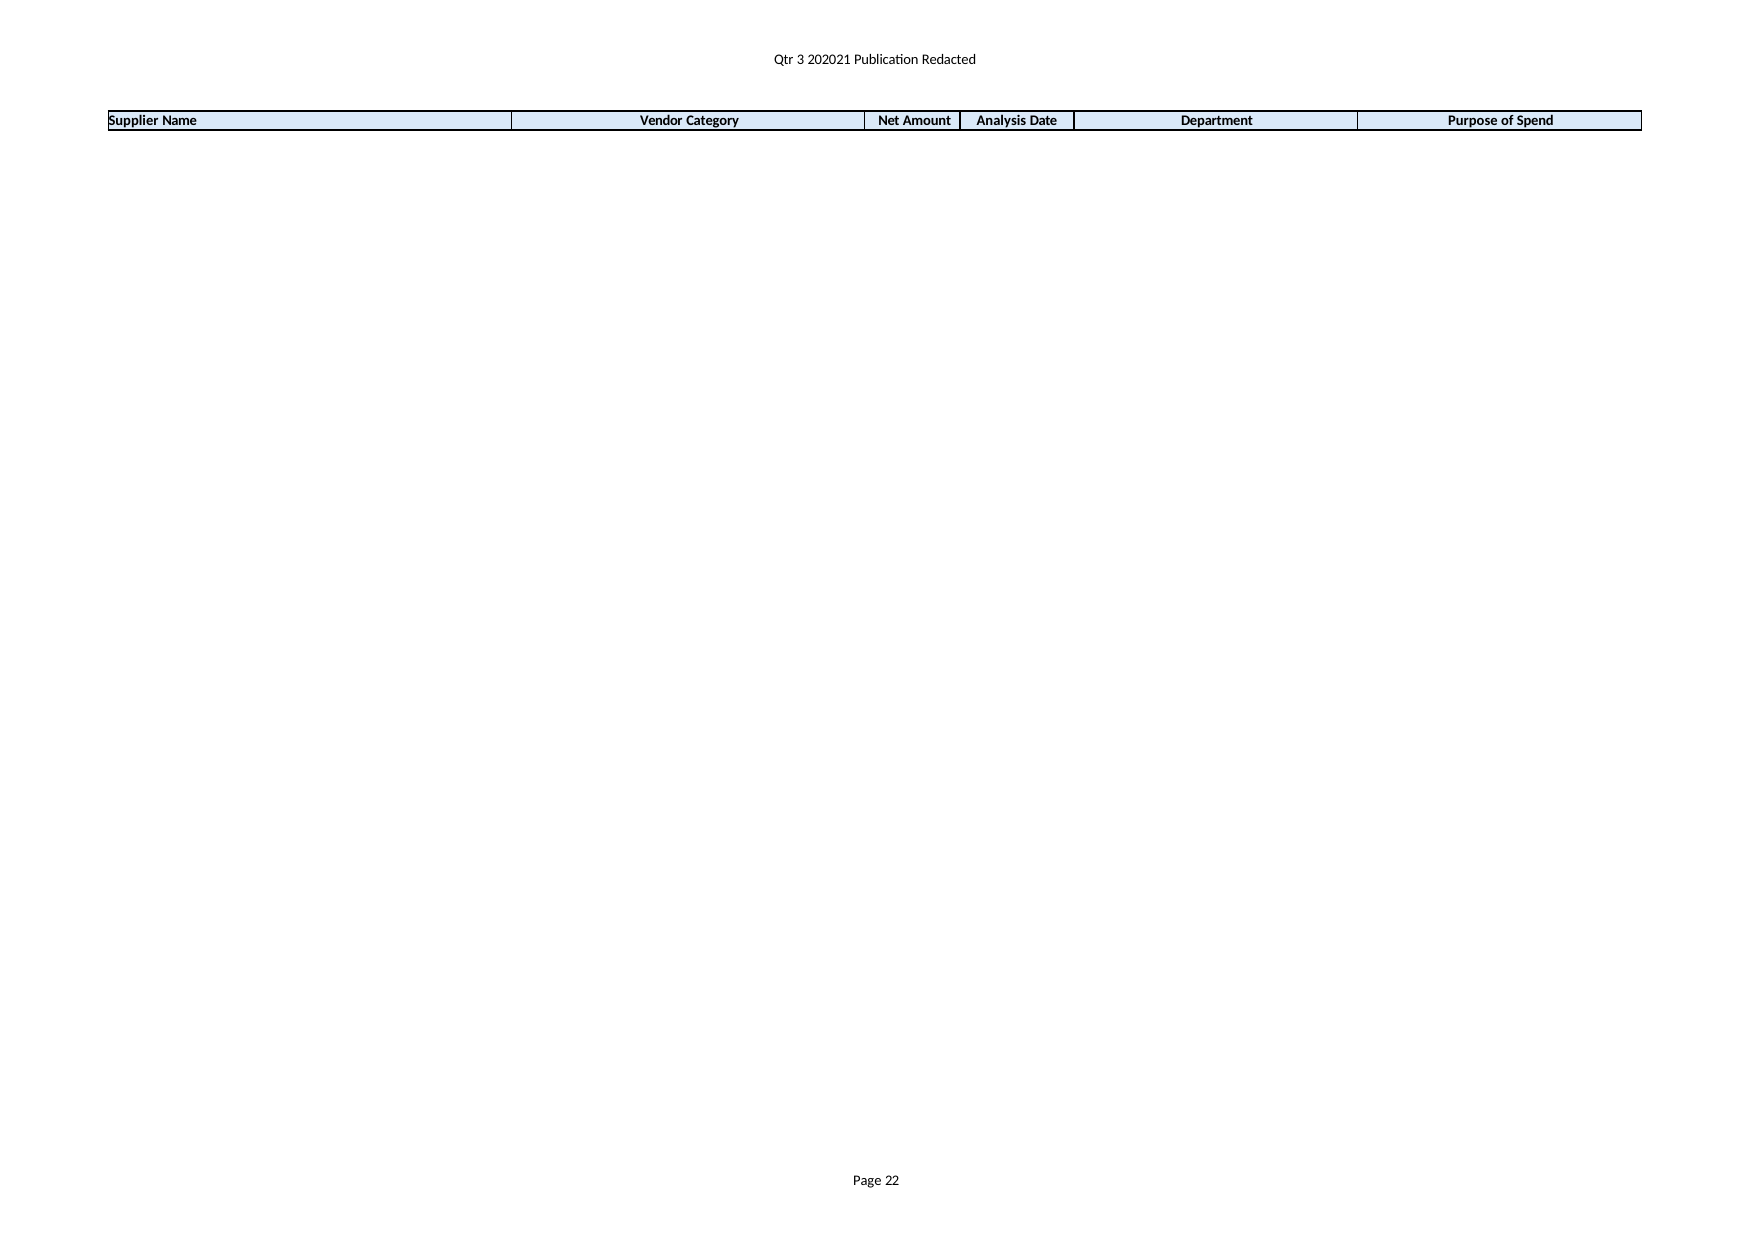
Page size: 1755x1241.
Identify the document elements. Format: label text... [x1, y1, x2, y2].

table_header Department [1075, 112, 1357, 129]
table_header Net Amount [865, 112, 959, 129]
table_header Analysis Date [961, 112, 1073, 129]
table_header Purpose of Spend [1358, 112, 1641, 129]
table_header Vendor Category [512, 112, 864, 129]
table_header Supplier Name [109, 112, 511, 129]
